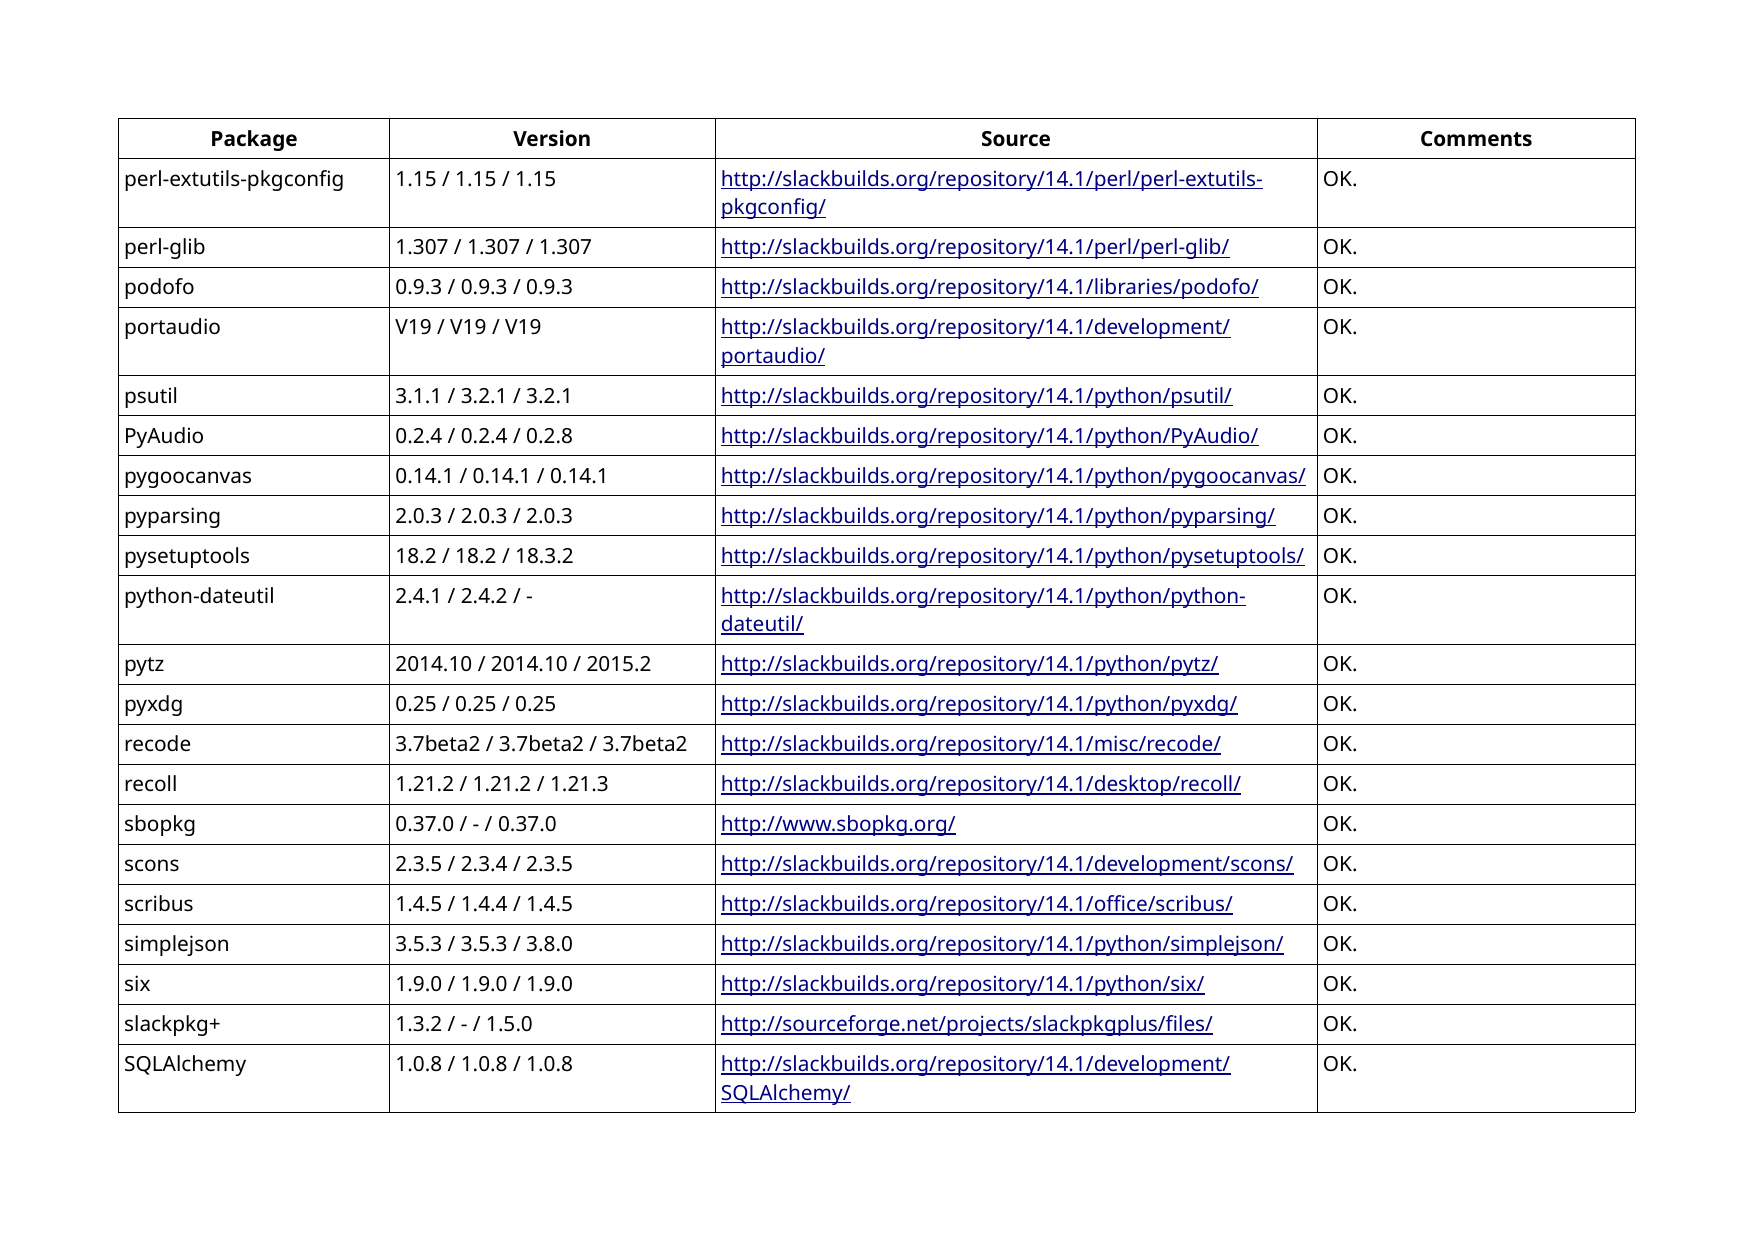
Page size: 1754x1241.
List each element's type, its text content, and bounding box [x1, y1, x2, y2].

table_cell http://slackbuilds.org/repository/14.1/python/pytz/ [716, 645, 1317, 683]
table_cell http://slackbuilds.org/repository/14.1/python/PyAudio/ [716, 416, 1317, 455]
table_cell http://slackbuilds.org/repository/14.1/python/six/ [716, 965, 1317, 1003]
table_cell 3.7beta2 / 3.7beta2 / 3.7beta2 [390, 725, 715, 763]
table_cell 1.307 / 1.307 / 1.307 [390, 228, 715, 267]
table_cell 3.5.3 / 3.5.3 / 3.8.0 [390, 925, 715, 963]
table_cell OK. [1318, 805, 1635, 843]
table_cell OK. [1318, 845, 1635, 883]
table_cell 0.25 / 0.25 / 0.25 [390, 685, 715, 723]
table_cell OK. [1318, 965, 1635, 1003]
table_cell http://slackbuilds.org/repository/14.1/python/psutil/ [716, 376, 1317, 415]
table_cell OK. [1318, 416, 1635, 455]
table_cell OK. [1318, 576, 1635, 643]
table_cell scribus [119, 885, 389, 923]
table_cell http://slackbuilds.org/repository/14.1/development/portaudio/ [716, 308, 1317, 375]
table_cell http://slackbuilds.org/repository/14.1/perl/perl-extutils-pkgconfig/ [716, 159, 1317, 227]
table_cell OK. [1318, 765, 1635, 803]
table_cell 3.1.1 / 3.2.1 / 3.2.1 [390, 376, 715, 415]
table_cell six [119, 965, 389, 1003]
table_cell 0.9.3 / 0.9.3 / 0.9.3 [390, 268, 715, 307]
table_cell portaudio [119, 308, 389, 375]
table_cell 18.2 / 18.2 / 18.3.2 [390, 536, 715, 575]
table_cell pyparsing [119, 496, 389, 535]
table_cell pyxdg [119, 685, 389, 723]
table_cell OK. [1318, 159, 1635, 227]
table_cell 0.14.1 / 0.14.1 / 0.14.1 [390, 456, 715, 495]
table_cell http://slackbuilds.org/repository/14.1/python/simplejson/ [716, 925, 1317, 963]
table_cell sbopkg [119, 805, 389, 843]
table_cell OK. [1318, 725, 1635, 763]
table_cell pytz [119, 645, 389, 683]
table_cell 1.21.2 / 1.21.2 / 1.21.3 [390, 765, 715, 803]
table_cell http://slackbuilds.org/repository/14.1/libraries/podofo/ [716, 268, 1317, 307]
table_cell OK. [1318, 496, 1635, 535]
table_cell scons [119, 845, 389, 883]
table_cell OK. [1318, 536, 1635, 575]
table_cell 2.0.3 / 2.0.3 / 2.0.3 [390, 496, 715, 535]
table_cell OK. [1318, 268, 1635, 307]
table_cell OK. [1318, 645, 1635, 683]
table_cell pysetuptools [119, 536, 389, 575]
table_cell OK. [1318, 685, 1635, 723]
table_cell OK. [1318, 456, 1635, 495]
table_cell V19 / V19 / V19 [390, 308, 715, 375]
table_cell http://www.sbopkg.org/ [716, 805, 1317, 843]
table_cell 0.37.0 / - / 0.37.0 [390, 805, 715, 843]
table_header Comments [1318, 119, 1635, 158]
table_cell 2.3.5 / 2.3.4 / 2.3.5 [390, 845, 715, 883]
table_header Source [716, 119, 1317, 158]
table_cell OK. [1318, 308, 1635, 375]
table_cell http://slackbuilds.org/repository/14.1/misc/recode/ [716, 725, 1317, 763]
table_cell slackpkg+ [119, 1005, 389, 1043]
table_cell http://sourceforge.net/projects/slackpkgplus/files/ [716, 1005, 1317, 1043]
table_cell 1.0.8 / 1.0.8 / 1.0.8 [390, 1045, 715, 1112]
table_cell OK. [1318, 1045, 1635, 1112]
table_cell perl-glib [119, 228, 389, 267]
table_cell 1.15 / 1.15 / 1.15 [390, 159, 715, 227]
table_cell http://slackbuilds.org/repository/14.1/python/pyparsing/ [716, 496, 1317, 535]
table_cell perl-extutils-pkgconfig [119, 159, 389, 227]
table_cell http://slackbuilds.org/repository/14.1/office/scribus/ [716, 885, 1317, 923]
table_cell http://slackbuilds.org/repository/14.1/python/pygoocanvas/ [716, 456, 1317, 495]
table_cell psutil [119, 376, 389, 415]
table_cell http://slackbuilds.org/repository/14.1/development/scons/ [716, 845, 1317, 883]
table_cell OK. [1318, 885, 1635, 923]
table_cell SQLAlchemy [119, 1045, 389, 1112]
table_cell OK. [1318, 1005, 1635, 1043]
table_cell http://slackbuilds.org/repository/14.1/python/pysetuptools/ [716, 536, 1317, 575]
table_cell OK. [1318, 228, 1635, 267]
table_cell podofo [119, 268, 389, 307]
table_cell http://slackbuilds.org/repository/14.1/perl/perl-glib/ [716, 228, 1317, 267]
table_cell 0.2.4 / 0.2.4 / 0.2.8 [390, 416, 715, 455]
table_header Version [390, 119, 715, 158]
table_cell 1.4.5 / 1.4.4 / 1.4.5 [390, 885, 715, 923]
table_cell python-dateutil [119, 576, 389, 643]
table_cell 1.3.2 / - / 1.5.0 [390, 1005, 715, 1043]
table_cell 1.9.0 / 1.9.0 / 1.9.0 [390, 965, 715, 1003]
table_cell recoll [119, 765, 389, 803]
table_cell OK. [1318, 376, 1635, 415]
table_cell http://slackbuilds.org/repository/14.1/python/pyxdg/ [716, 685, 1317, 723]
table_cell 2014.10 / 2014.10 / 2015.2 [390, 645, 715, 683]
table_cell recode [119, 725, 389, 763]
table_cell OK. [1318, 925, 1635, 963]
table_cell http://slackbuilds.org/repository/14.1/python/python-dateutil/ [716, 576, 1317, 643]
table_cell simplejson [119, 925, 389, 963]
table_cell pygoocanvas [119, 456, 389, 495]
table_cell http://slackbuilds.org/repository/14.1/desktop/recoll/ [716, 765, 1317, 803]
table_cell http://slackbuilds.org/repository/14.1/development/SQLAlchemy/ [716, 1045, 1317, 1112]
table_cell PyAudio [119, 416, 389, 455]
table_header Package [119, 119, 389, 158]
table_cell 2.4.1 / 2.4.2 / - [390, 576, 715, 643]
